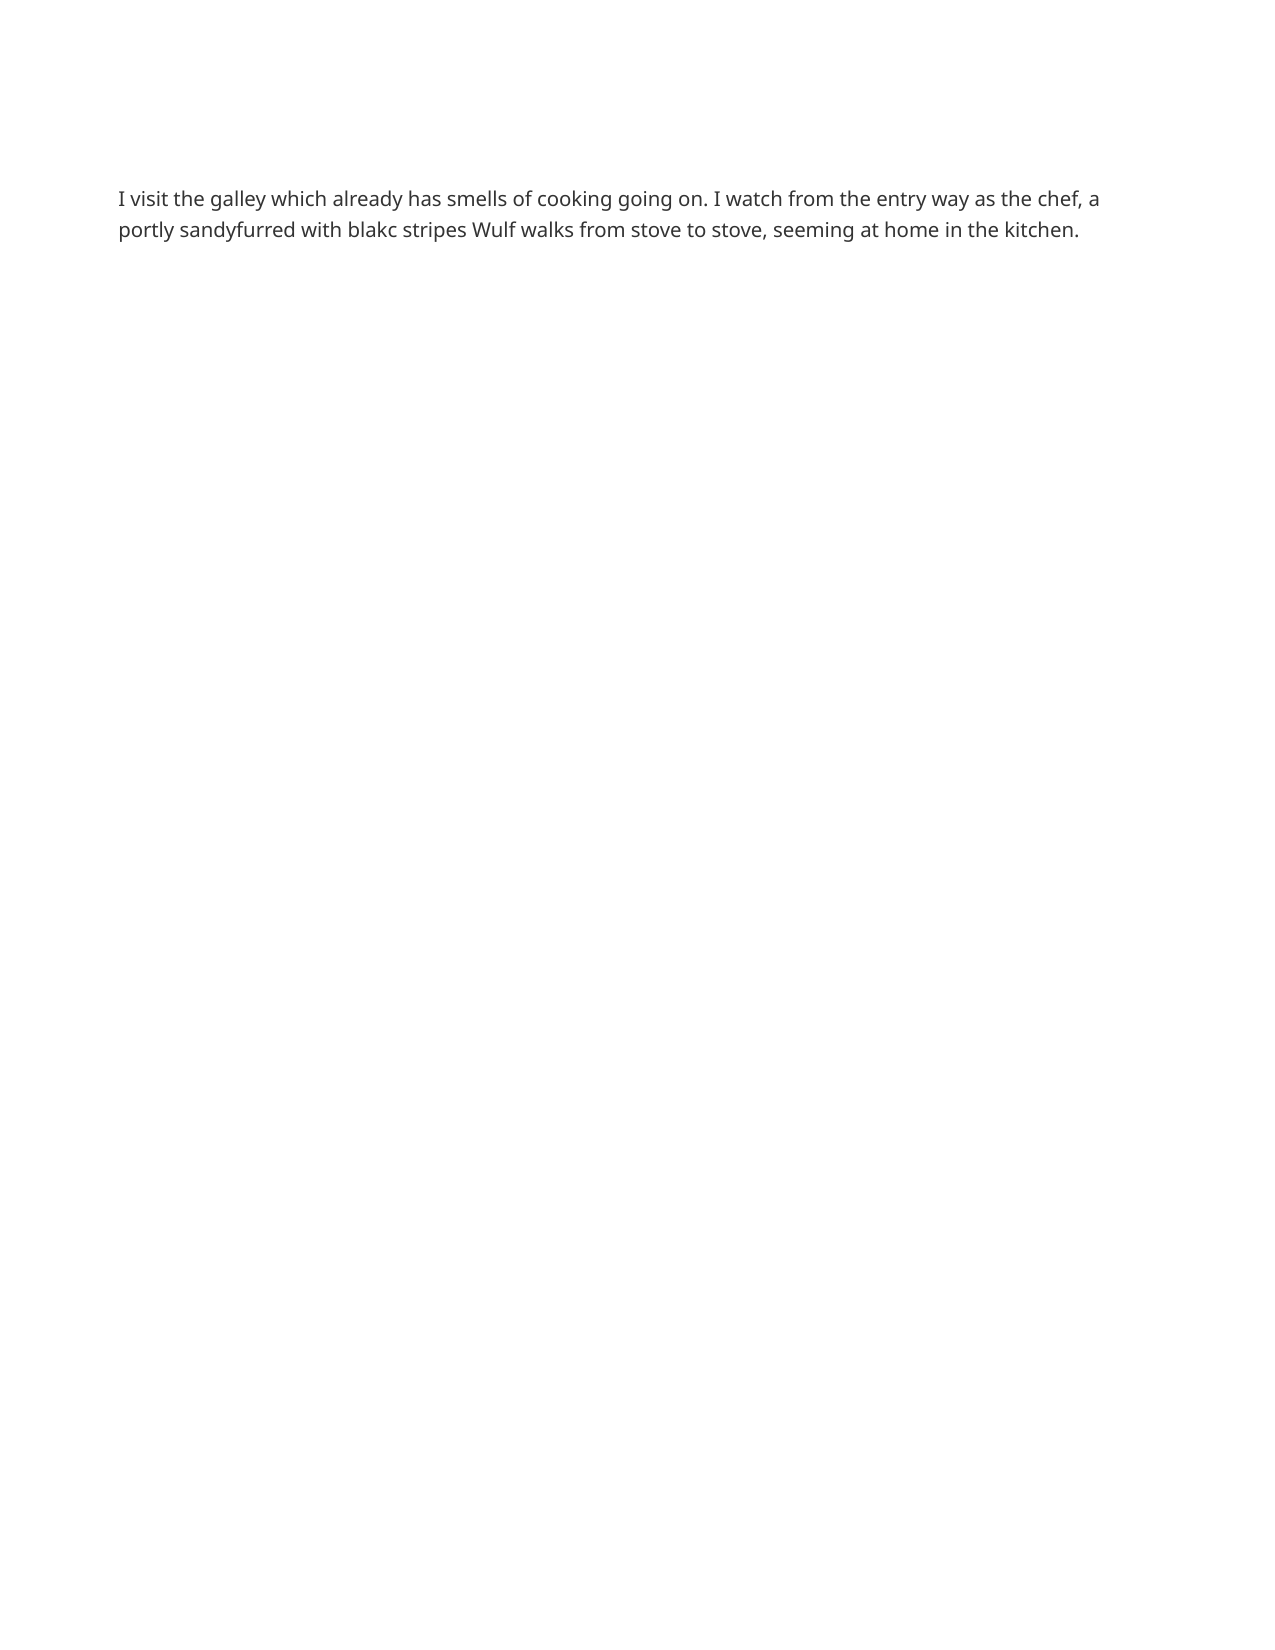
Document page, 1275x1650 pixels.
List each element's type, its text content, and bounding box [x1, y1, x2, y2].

text I visit the galley which already has smells of cooking going on. I watch from the entry way as the chef, a portly sandyfurred with blakc stripes Wulf walks from stove to stove, seeming at home in the kitchen. [118, 181, 1157, 243]
